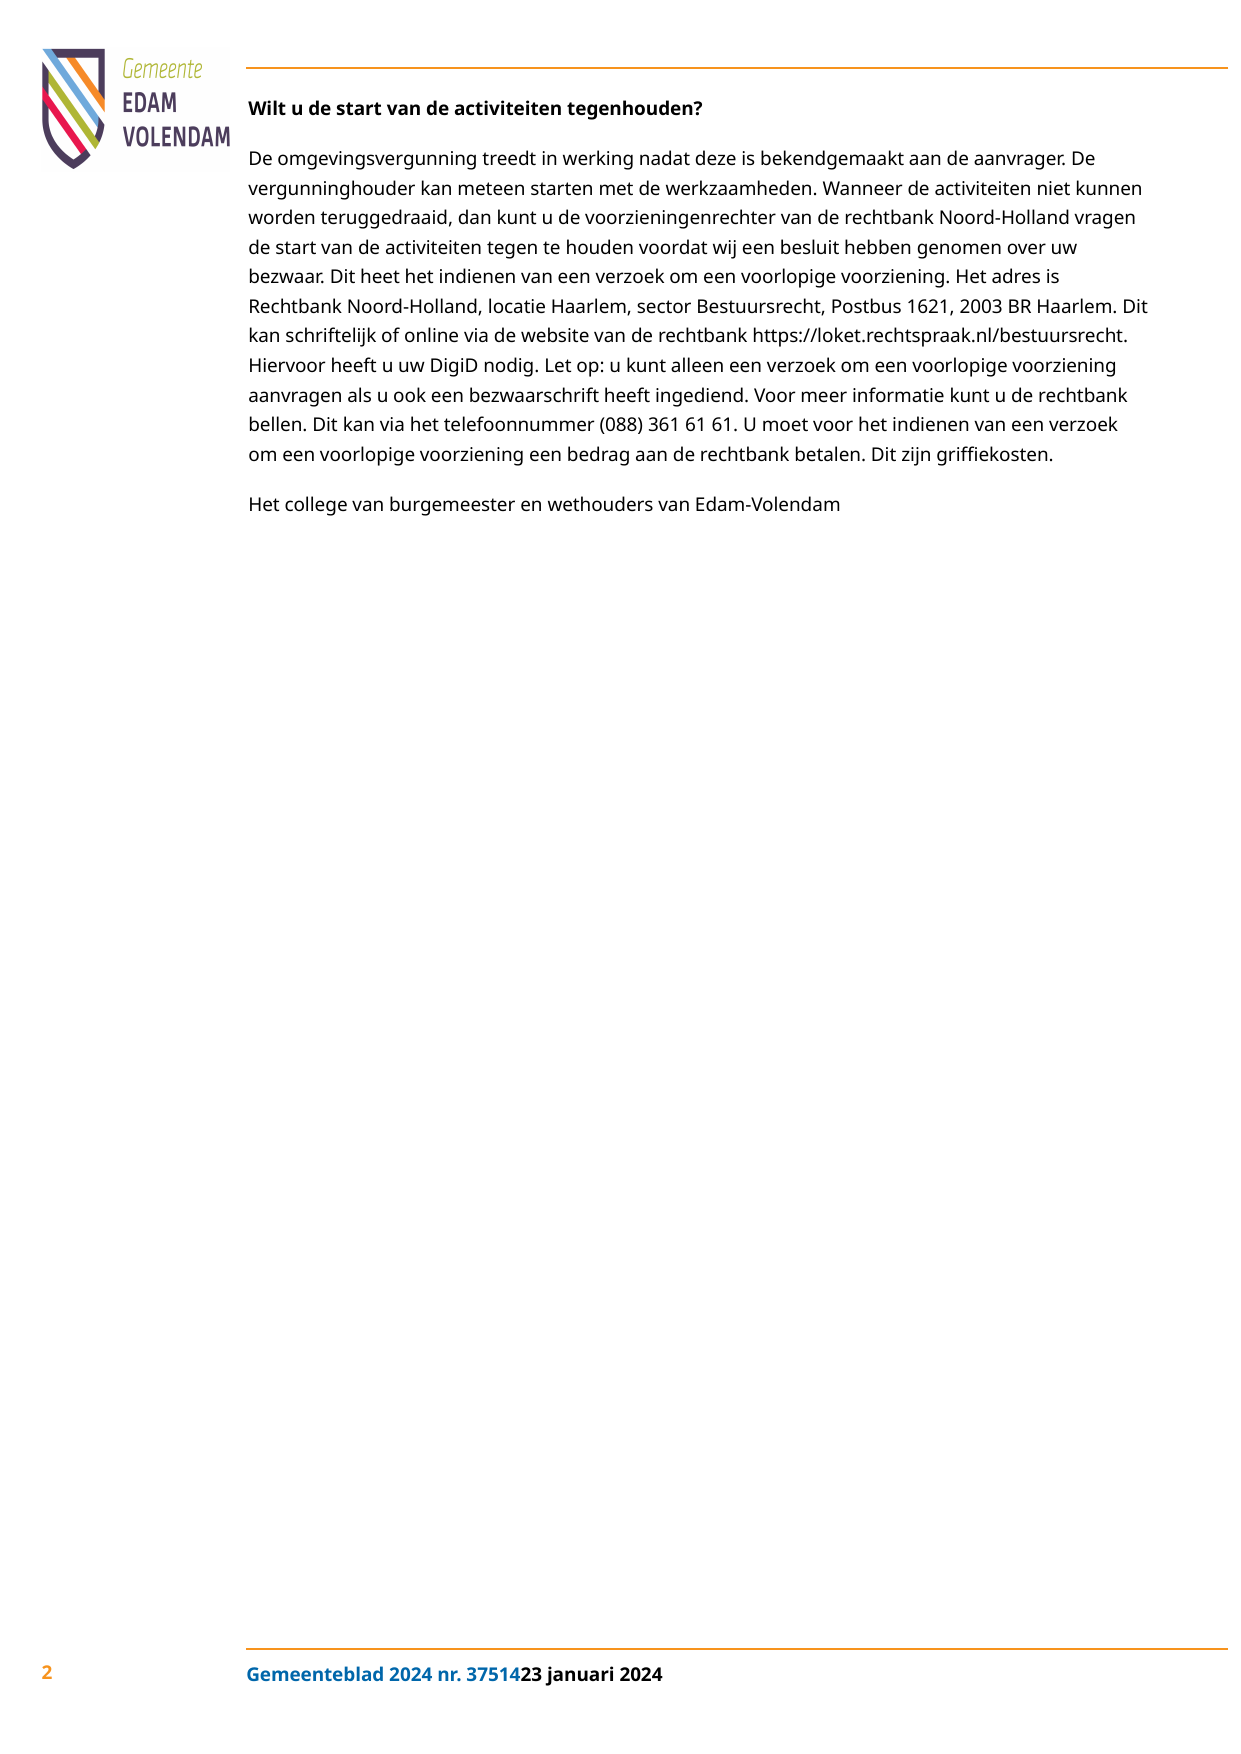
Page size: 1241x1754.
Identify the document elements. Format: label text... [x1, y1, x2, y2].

text Wilt u de start van de activiteiten tegenhouden? [248, 95, 1152, 121]
picture [41, 47, 231, 172]
text Het college van burgemeester en wethouders van Edam-Volendam [248, 491, 1152, 517]
text De omgevingsvergunning treedt in werking nadat deze is bekendgemaakt aan de aanvrager. De vergunninghouder kan meteen starten met de werkzaamheden. Wanneer de activiteiten niet kunnen worden teruggedraaid, dan kunt u de voorzieningenrechter van de rechtbank Noord-Holland vragen de start van de activiteiten tegen te houden voordat wij een besluit hebben genomen over uw bezwaar. Dit heet het indienen van een verzoek om een voorlopige voorziening. Het adres is Rechtbank Noord-Holland, locatie Haarlem, sector Bestuursrecht, Postbus 1621, 2003 BR Haarlem. Dit kan schriftelijk of online via de website van de rechtbank https://loket.rechtspraak.nl/bestuursrecht. Hiervoor heeft u uw DigiD nodig. Let op: u kunt alleen een verzoek om een voorlopige voorziening aanvragen als u ook een bezwaarschrift heeft ingediend. Voor meer informatie kunt u de rechtbank bellen. Dit kan via het telefoonnummer (088) 361 61 61. U moet voor het indienen van een verzoek om een voorlopige voorziening een bedrag aan de rechtbank betalen. Dit zijn griffiekosten. [248, 145, 1152, 467]
